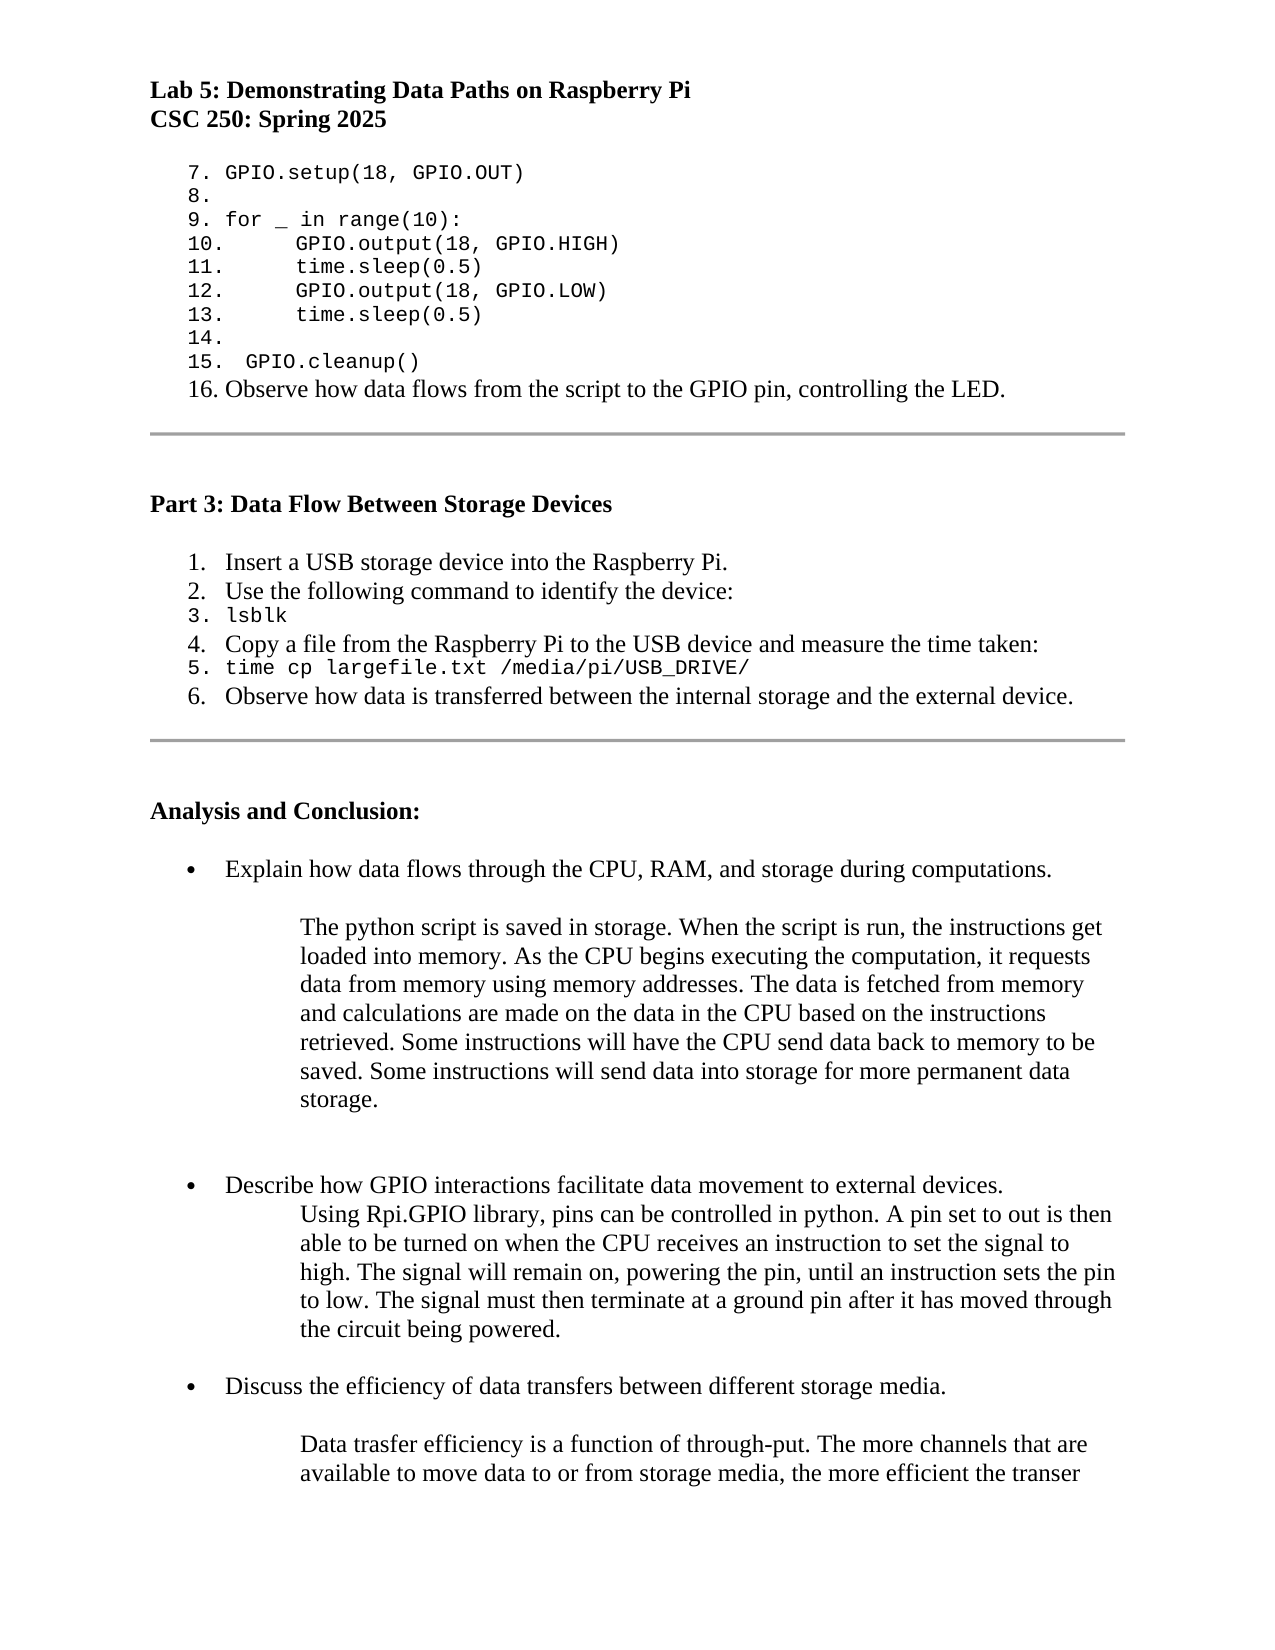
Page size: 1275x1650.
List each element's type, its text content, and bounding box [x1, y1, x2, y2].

list Insert a USB storage device into the Raspberry Pi. [187, 547, 1125, 576]
list time.sleep(0.5) [187, 303, 1125, 327]
list Using Rpi.GPIO library, pins can be controlled in python. A pin set to out is then able to be turned on when the CPU receives an instruction to set the signal to high. The signal will remain on, powering the pin, until an instruction sets the pin to low. The signal must then terminate at a ground pin after it has moved through the circuit being powered. [262, 1199, 1125, 1343]
list Data trasfer efficiency is a function of through-put. The more channels that are available to move data to or from storage media, the more efficient the transer [262, 1429, 1125, 1486]
text Analysis and Conclusion: [150, 796, 1125, 825]
list GPIO.setup(18, GPIO.OUT) [187, 162, 1125, 185]
text Part 3: Data Flow Between Storage Devices [150, 489, 1125, 518]
list Observe how data flows from the script to the GPIO pin, controlling the LED. [187, 374, 1125, 403]
list Use the following command to identify the device: [187, 576, 1125, 605]
list GPIO.output(18, GPIO.HIGH) [187, 233, 1125, 256]
list GPIO.output(18, GPIO.LOW) [187, 280, 1125, 303]
list Explain how data flows through the CPU, RAM, and storage during computations. [187, 854, 1125, 883]
list Observe how data is transferred between the internal storage and the external device. [187, 681, 1125, 710]
list for _ in range(10): [187, 209, 1125, 233]
list time.sleep(0.5) [187, 256, 1125, 280]
list GPIO.cleanup() [187, 351, 1125, 374]
list The python script is saved in storage. When the script is run, the instructions get loaded into memory. As the CPU begins executing the computation, it requests data from memory using memory addresses. The data is fetched from memory and calculations are made on the data in the CPU based on the instructions retrieved. Some instructions will have the CPU send data back to memory to be saved. Some instructions will send data into storage for more permanent data storage. [262, 912, 1125, 1113]
list Copy a file from the Raspberry Pi to the USB device and measure the time taken: [187, 629, 1125, 657]
list Describe how GPIO interactions facilitate data movement to external devices. [187, 1170, 1125, 1199]
list time cp largefile.txt /media/pi/USB_DRIVE/ [187, 657, 1125, 681]
list Discuss the efficiency of data transfers between different storage media. [187, 1371, 1125, 1400]
list lsblk [187, 605, 1125, 629]
